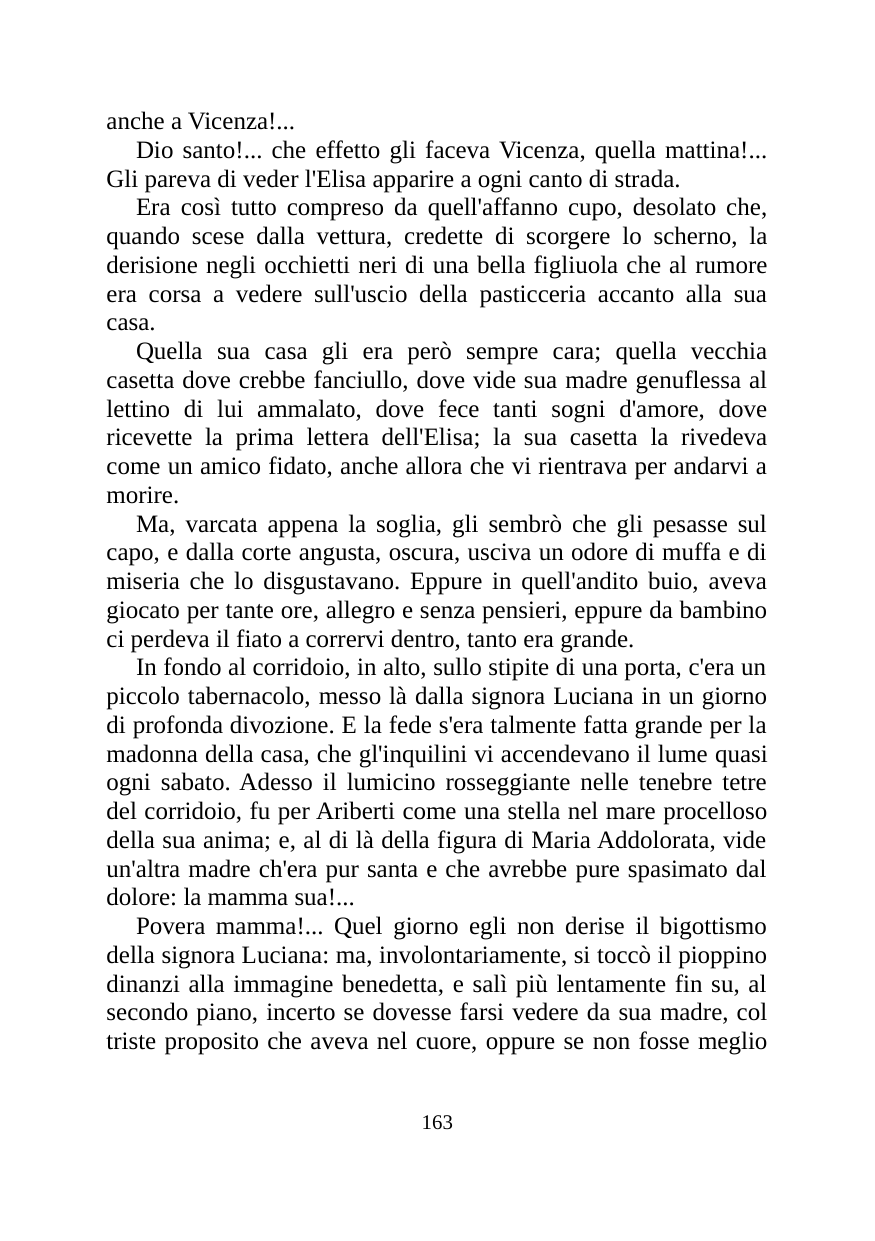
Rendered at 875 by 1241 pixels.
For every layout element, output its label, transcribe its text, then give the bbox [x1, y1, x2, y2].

text In fondo al corridoio, in alto, sullo stipite di una porta, c'era un piccolo tabernacolo, messo là dalla signora Luciana in un giorno di profonda divozione. E la fede s'era talmente fatta grande per la madonna della casa, che gl'inquilini vi accendevano il lume quasi ogni sabato. Adesso il lumicino rosseggiante nelle tenebre tetre del corridoio, fu per Ariberti come una stella nel mare procelloso della sua anima; e, al di là della figura di Maria Addolorata, vide un'altra madre ch'era pur santa e che avrebbe pure spasimato dal dolore: la mamma sua!... [106, 652, 768, 911]
text Era così tutto compreso da quell'affanno cupo, desolato che, quando scese dalla vettura, credette di scorgere lo scherno, la derisione negli occhietti neri di una bella figliuola che al rumore era corsa a vedere sull'uscio della pasticceria accanto alla sua casa. [106, 192, 768, 336]
text Dio santo!... che effetto gli faceva Vicenza, quella mattina!... Gli pareva di veder l'Elisa apparire a ogni canto di strada. [106, 135, 768, 192]
text Ma, varcata appena la soglia, gli sembrò che gli pesasse sul capo, e dalla corte angusta, oscura, usciva un odore di muffa e di miseria che lo disgustavano. Eppure in quell'andito buio, aveva giocato per tante ore, allegro e senza pensieri, eppure da bambino ci perdeva il fiato a corrervi dentro, tanto era grande. [106, 509, 768, 652]
text Povera mamma!... Quel giorno egli non derise il bigottismo della signora Luciana: ma, involontariamente, si toccò il pioppino dinanzi alla immagine benedetta, e salì più lentamente fin su, al secondo piano, incerto se dovesse farsi vedere da sua madre, col triste proposito che aveva nel cuore, oppure se non fosse meglio [106, 911, 768, 1055]
text Quella sua casa gli era però sempre cara; quella vecchia casetta dove crebbe fanciullo, dove vide sua madre genuflessa al lettino di lui ammalato, dove fece tanti sogni d'amore, dove ricevette la prima lettera dell'Elisa; la sua casetta la rivedeva come un amico fidato, anche allora che vi rientrava per andarvi a morire. [106, 336, 768, 509]
text anche a Vicenza!... [106, 106, 768, 135]
